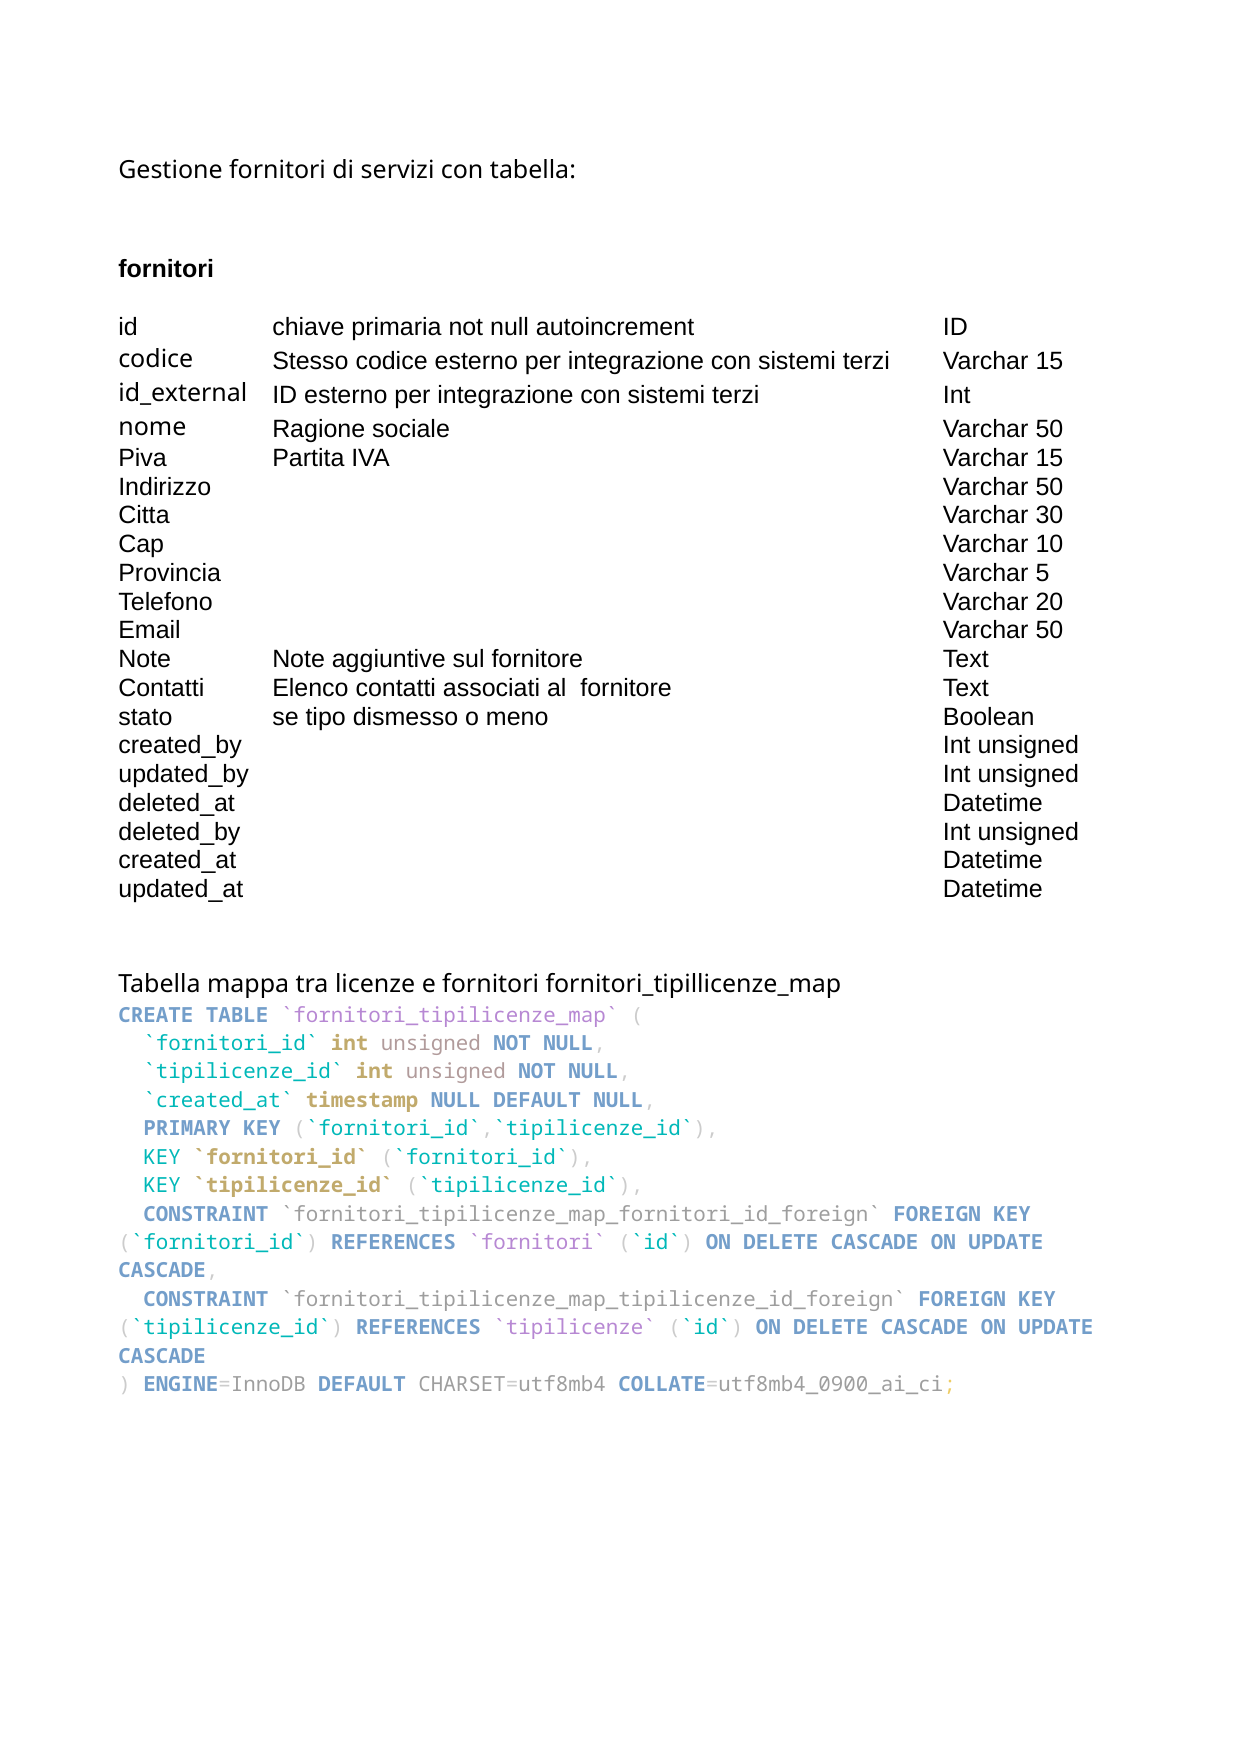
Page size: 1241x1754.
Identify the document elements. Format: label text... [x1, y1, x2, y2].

table_cell Telefono [115, 587, 269, 615]
table_cell Int [940, 375, 1083, 409]
text Gestione fornitori di servizi con tabella: [118, 152, 1122, 186]
table_cell [269, 500, 939, 529]
table_cell updated_at [115, 874, 269, 903]
table_cell Email [115, 615, 269, 644]
table_cell Citta [115, 500, 269, 529]
table_cell se tipo dismesso o meno [269, 702, 939, 730]
table_cell [269, 759, 939, 788]
table_header [940, 254, 1083, 283]
table_cell Note aggiuntive sul fornitore [269, 644, 939, 673]
text Tabella mappa tra licenze e fornitori fornitori_tipillicenze_map [118, 966, 1122, 1000]
table_cell id_external [115, 375, 269, 409]
table_cell [269, 903, 939, 932]
table_cell [269, 587, 939, 615]
table_cell [269, 874, 939, 903]
text CREATE TABLE `fornitori_tipilicenze_map` ( [118, 1000, 1122, 1028]
table_cell Varchar 20 [940, 587, 1083, 615]
table_cell Datetime [940, 874, 1083, 903]
table_cell Varchar 5 [940, 558, 1083, 587]
table_cell Varchar 50 [940, 472, 1083, 500]
table_cell Cap [115, 529, 269, 558]
table_cell ID [940, 312, 1083, 341]
table_cell [269, 558, 939, 587]
text PRIMARY KEY (`fornitori_id`,`tipilicenze_id`), [118, 1113, 1122, 1142]
table_cell [269, 615, 939, 644]
table_cell deleted_at [115, 788, 269, 817]
table_cell Varchar 50 [940, 615, 1083, 644]
table_cell Note [115, 644, 269, 673]
table_cell Varchar 15 [940, 443, 1083, 472]
table_cell Piva [115, 443, 269, 472]
text CONSTRAINT `fornitori_tipilicenze_map_tipilicenze_id_foreign` FOREIGN KEY (`tipilicenze_id`) REFERENCES `tipilicenze` (`id`) ON DELETE CASCADE ON UPDATE CASCADE [118, 1284, 1122, 1369]
table_cell Int unsigned [940, 759, 1083, 788]
table_cell [269, 529, 939, 558]
table_cell [269, 817, 939, 845]
text ) ENGINE=InnoDB DEFAULT CHARSET=utf8mb4 COLLATE=utf8mb4_0900_ai_ci; [118, 1369, 1122, 1398]
text CONSTRAINT `fornitori_tipilicenze_map_fornitori_id_foreign` FOREIGN KEY (`fornitori_id`) REFERENCES `fornitori` (`id`) ON DELETE CASCADE ON UPDATE CASCADE, [118, 1199, 1122, 1284]
table_cell Varchar 30 [940, 500, 1083, 529]
table_cell [940, 283, 1083, 312]
table_cell updated_by [115, 759, 269, 788]
table_cell Text [940, 644, 1083, 673]
table_cell Indirizzo [115, 472, 269, 500]
table_cell ID esterno per integrazione con sistemi terzi [269, 375, 939, 409]
table_cell chiave primaria not null autoincrement [269, 312, 939, 341]
table_cell [269, 283, 939, 312]
table_cell stato [115, 702, 269, 730]
table_cell Provincia [115, 558, 269, 587]
table_cell Partita IVA [269, 443, 939, 472]
text KEY `fornitori_id` (`fornitori_id`), [118, 1142, 1122, 1170]
table_cell created_by [115, 730, 269, 759]
table_cell Contatti [115, 673, 269, 702]
table_cell Ragione sociale [269, 409, 939, 443]
table_cell [940, 903, 1083, 932]
table_cell Text [940, 673, 1083, 702]
table_cell [269, 788, 939, 817]
table_cell [115, 903, 269, 932]
text `fornitori_id` int unsigned NOT NULL, [118, 1028, 1122, 1057]
table_cell Varchar 10 [940, 529, 1083, 558]
table_cell [269, 845, 939, 874]
table_cell Boolean [940, 702, 1083, 730]
table_cell id [115, 312, 269, 341]
table_cell Datetime [940, 788, 1083, 817]
table_cell Varchar 50 [940, 409, 1083, 443]
table_cell codice [115, 341, 269, 375]
table_header [269, 254, 939, 283]
text KEY `tipilicenze_id` (`tipilicenze_id`), [118, 1170, 1122, 1199]
table_cell Elenco contatti associati al fornitore [269, 673, 939, 702]
table_cell [269, 472, 939, 500]
table_cell Stesso codice esterno per integrazione con sistemi terzi [269, 341, 939, 375]
table_cell nome [115, 409, 269, 443]
table_cell Varchar 15 [940, 341, 1083, 375]
table_cell Int unsigned [940, 817, 1083, 845]
table_cell Datetime [940, 845, 1083, 874]
table_cell created_at [115, 845, 269, 874]
table_cell deleted_by [115, 817, 269, 845]
table_cell Int unsigned [940, 730, 1083, 759]
table_header fornitori [115, 254, 269, 283]
text `tipilicenze_id` int unsigned NOT NULL, [118, 1057, 1122, 1085]
table_cell [115, 283, 269, 312]
table_cell [269, 730, 939, 759]
text `created_at` timestamp NULL DEFAULT NULL, [118, 1085, 1122, 1113]
